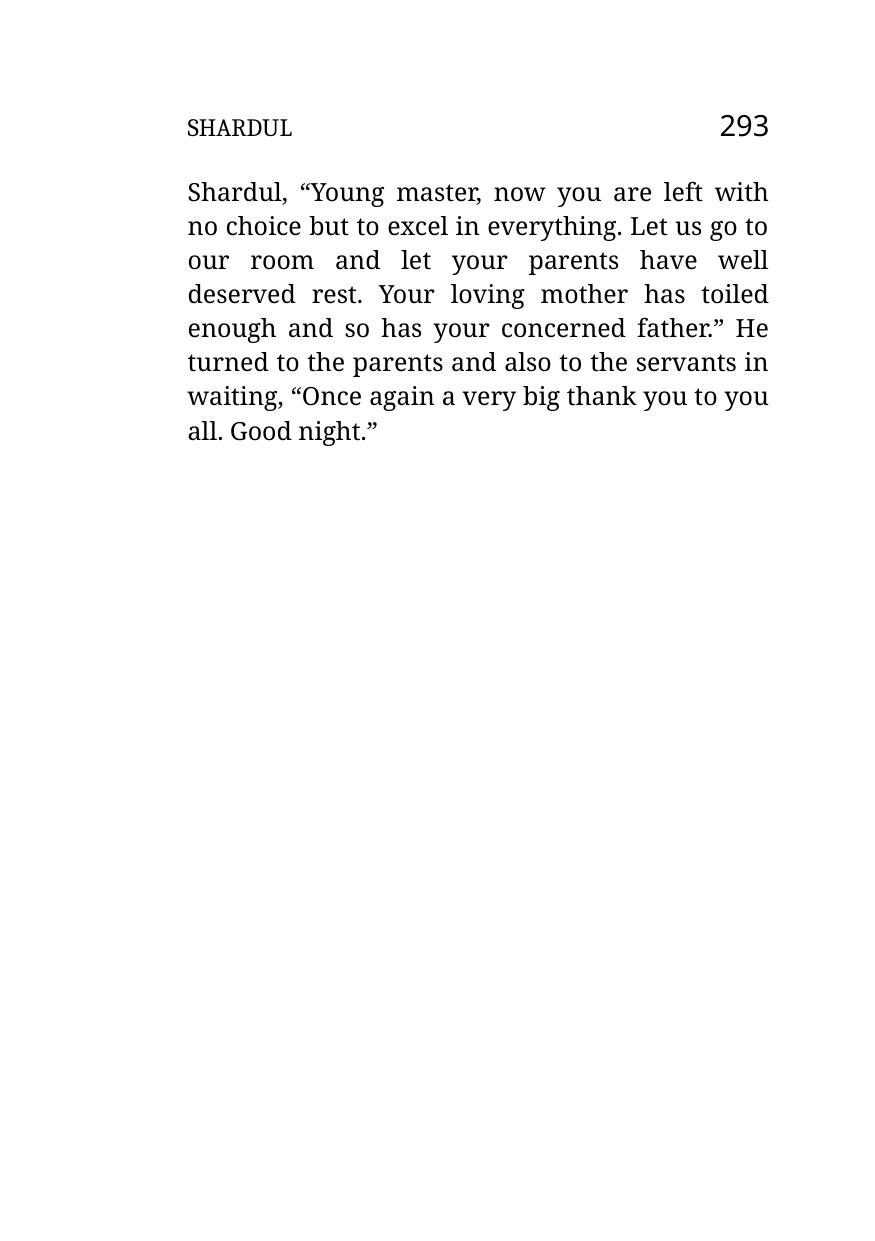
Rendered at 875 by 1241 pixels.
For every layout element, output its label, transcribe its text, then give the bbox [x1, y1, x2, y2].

text Shardul, “Young master, now you are left with no choice but to excel in everything. Let us go to our room and let your parents have well deserved rest. Your loving mother has toiled enough and so has your concerned father.” He turned to the parents and also to the servants in waiting, “Once again a very big thank you to you all. Good night.” [187, 175, 769, 447]
